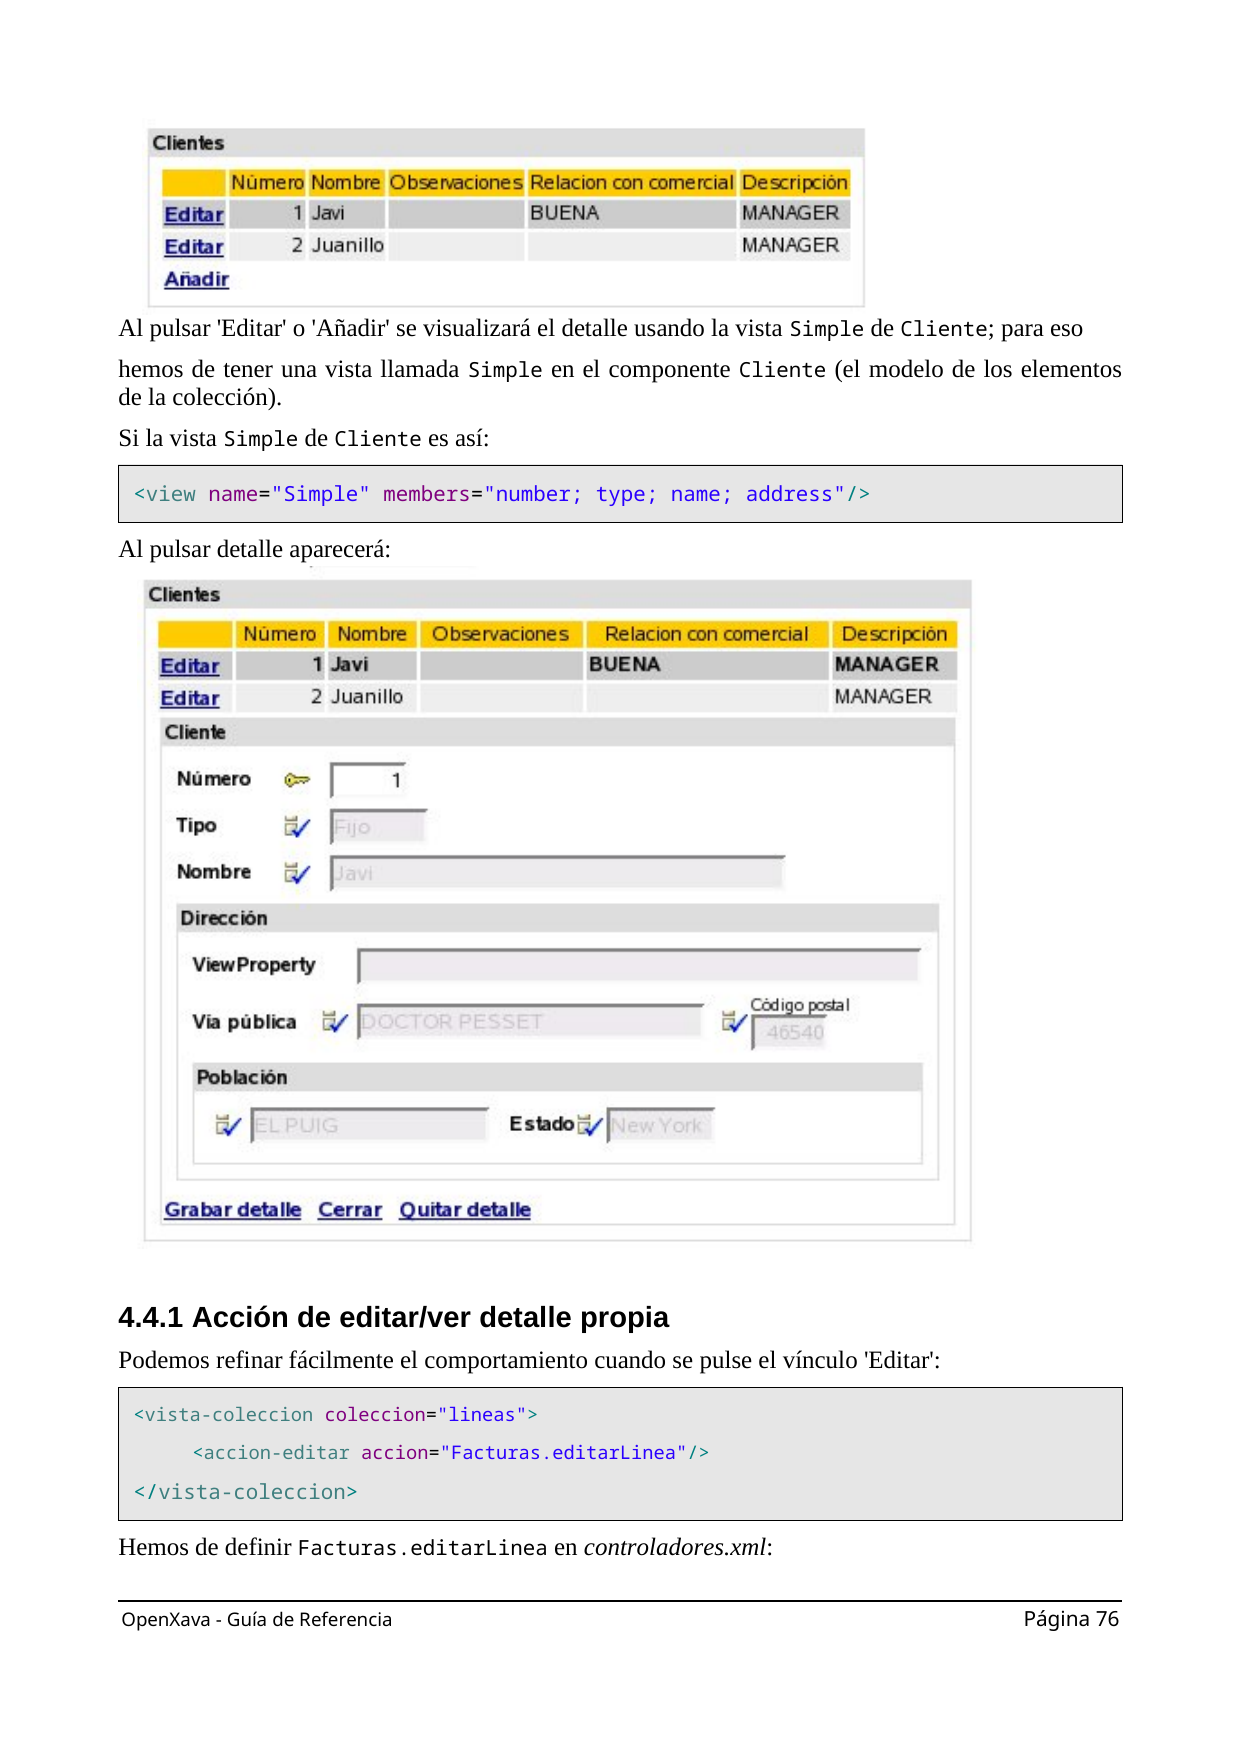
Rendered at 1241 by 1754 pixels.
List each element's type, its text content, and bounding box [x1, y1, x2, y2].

text Al pulsar detalle aparecerá: [118, 535, 1122, 563]
text Podemos refinar fácilmente el comportamiento cuando se pulse el vínculo 'Editar': [118, 1346, 1122, 1374]
picture [141, 118, 878, 315]
text Al pulsar 'Editar' o 'Añadir' se visualizará el detalle usando la vista Simple de Cliente; para eso [118, 118, 1122, 343]
picture [137, 566, 983, 1249]
text </vista-coleccion> [119, 1463, 1122, 1520]
text Hemos de definir Facturas.editarLinea en controladores.xml: [118, 1533, 1122, 1561]
subtitle Acción de editar/ver detalle propia [118, 1301, 1122, 1334]
text hemos de tener una vista llamada Simple en el componente Cliente (el modelo de los elementos de la colección). [118, 355, 1122, 411]
text <accion-editar accion="Facturas.editarLinea"/> [119, 1424, 1122, 1463]
text Si la vista Simple de Cliente es así: [118, 424, 1122, 452]
text <view name="Simple" members="number; type; name; address"/> [119, 466, 1122, 522]
text <vista-coleccion coleccion="lineas"> [119, 1388, 1122, 1424]
